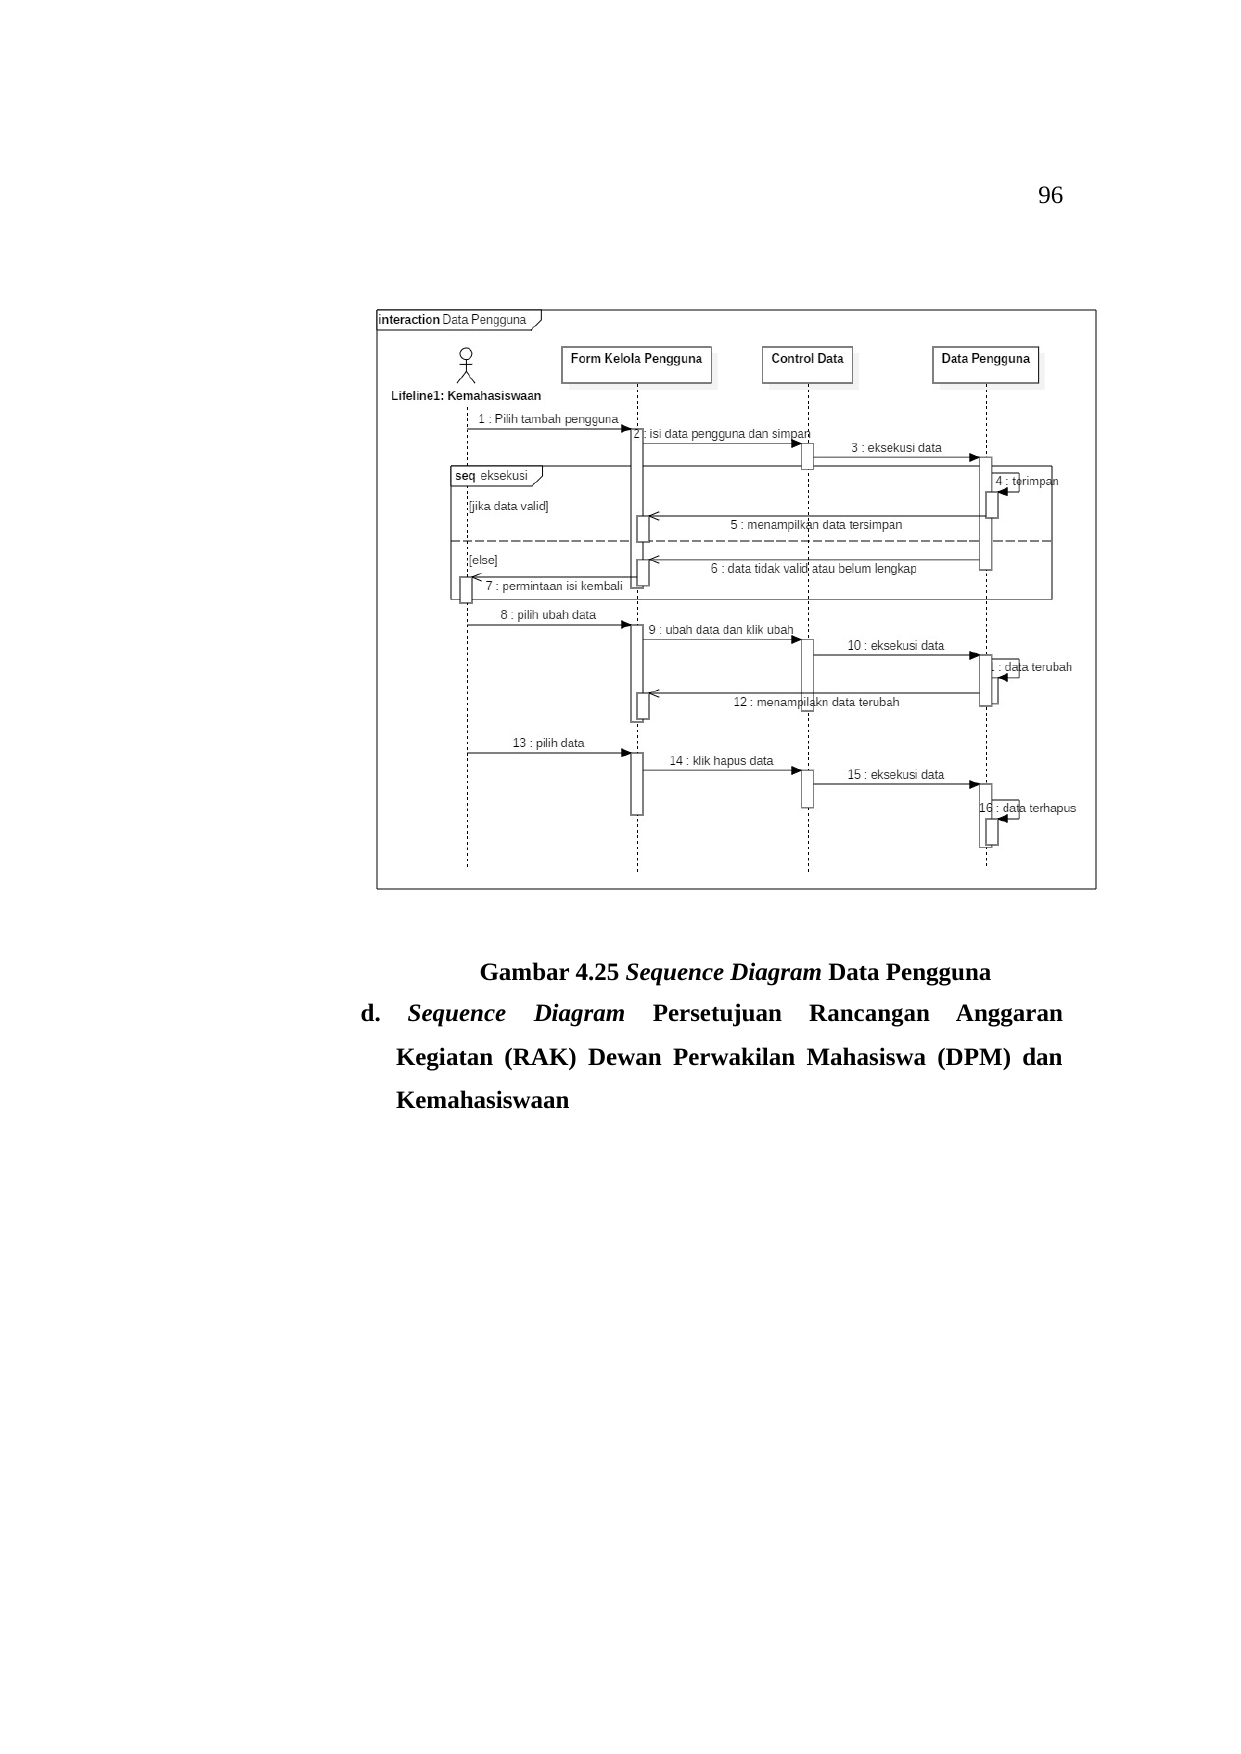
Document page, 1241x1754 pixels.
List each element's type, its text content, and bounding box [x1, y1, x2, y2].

picture [367, 300, 1113, 911]
text Gambar 4.25 Sequence Diagram Data Pengguna [407, 957, 1063, 986]
table_header [417, 295, 1062, 300]
list Sequence Diagram Persetujuan Rancangan Anggaran Kegiatan (RAK) Dewan Perwakilan Mahasiswa (DPM) dan Kemahasiswaan [360, 998, 1063, 1113]
table_header [417, 911, 1062, 945]
